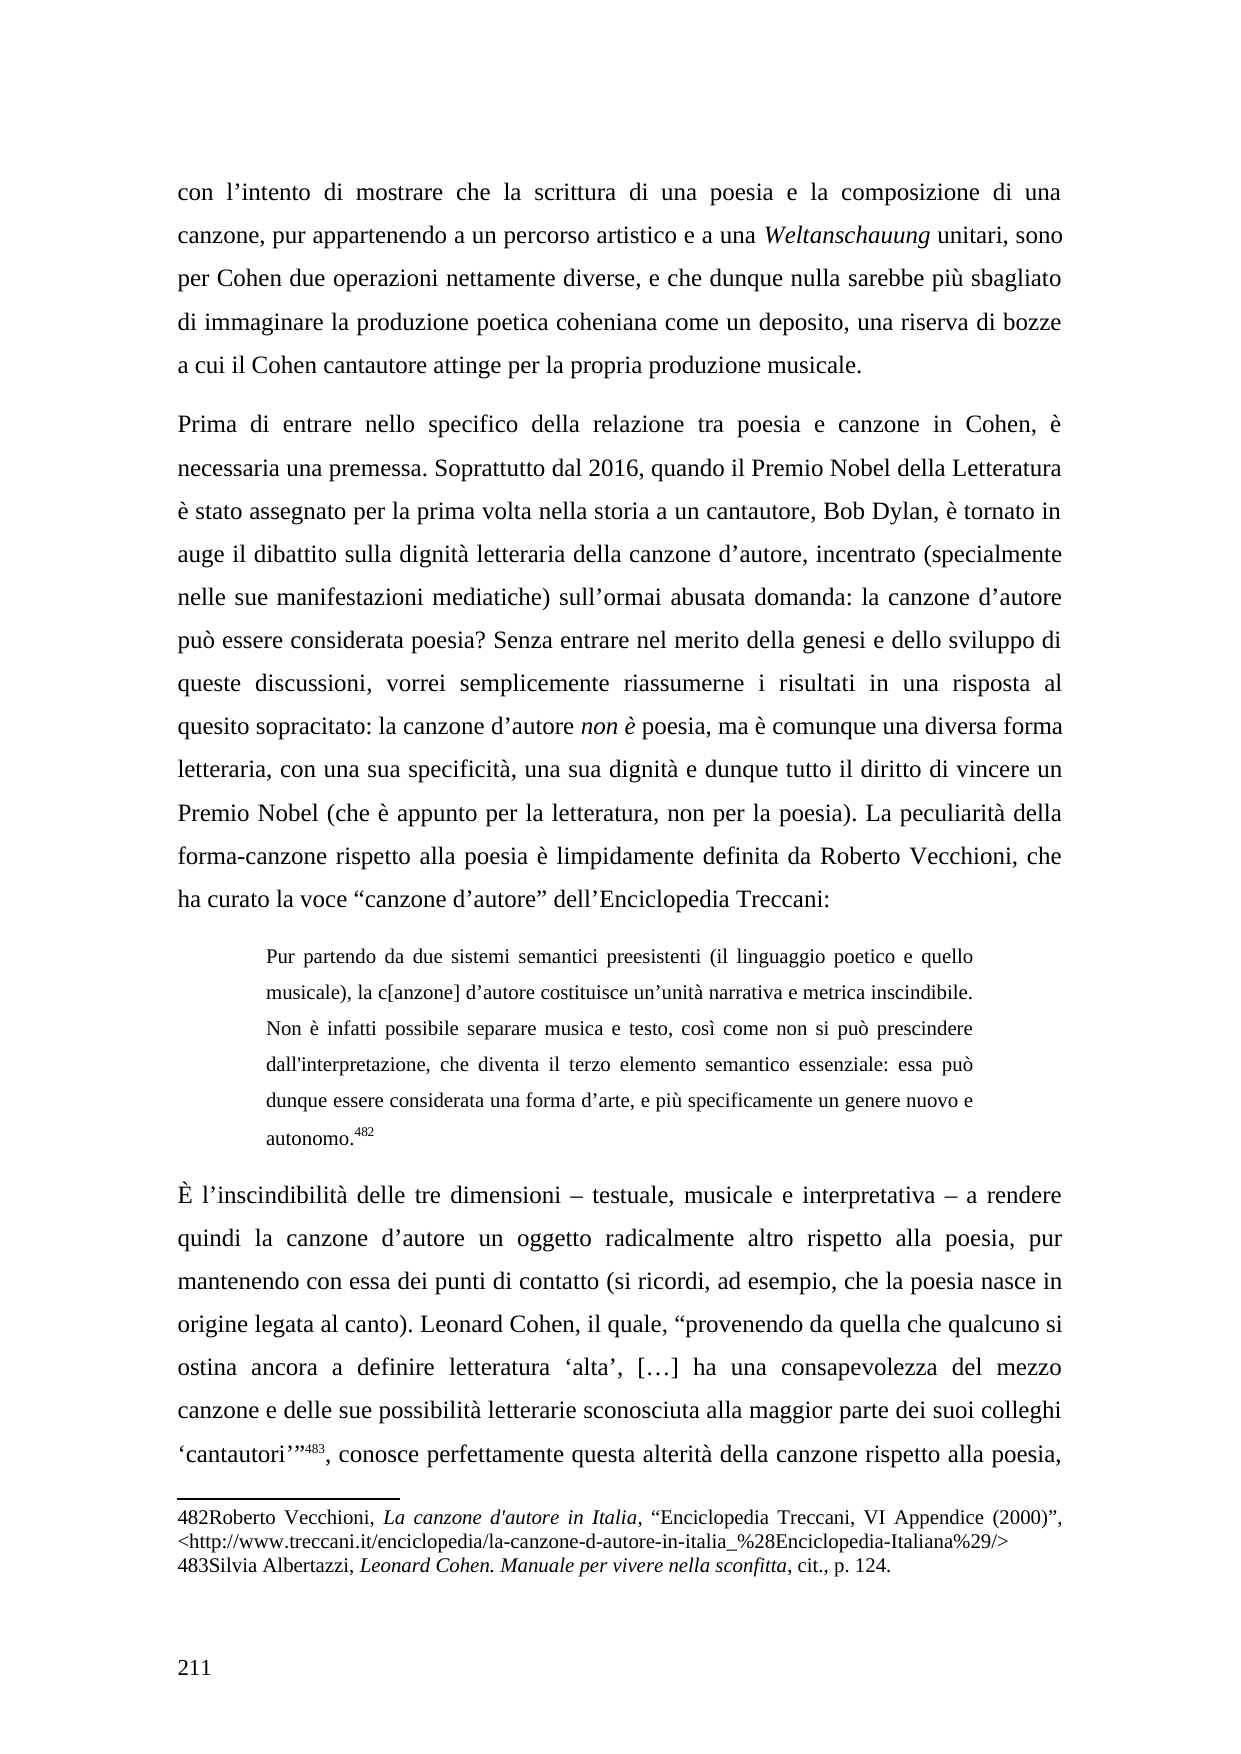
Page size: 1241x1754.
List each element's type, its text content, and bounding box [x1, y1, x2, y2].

text con l’intento di mostrare che la scrittura di una poesia e la composizione di una canzone, pur appartenendo a un percorso artistico e a una Weltanschauung unitari, sono per Cohen due operazioni nettamente diverse, e che dunque nulla sarebbe più sbagliato di immaginare la produzione poetica coheniana come un deposito, una riserva di bozze a cui il Cohen cantautore attinge per la propria produzione musicale. [177, 177, 1063, 378]
text Pur partendo da due sistemi semantici preesistenti (il linguaggio poetico e quello musicale), la c[anzone] d’autore costituisce un’unità narrativa e metrica inscindibile. Non è infatti possibile separare musica e testo, così come non si può prescindere dall'interpretazione, che diventa il terzo elemento semantico essenziale: essa può dunque essere considerata una forma d’arte, e più specificamente un genere nuovo e autonomo. [266, 944, 974, 1150]
text È l’inscindibilità delle tre dimensioni – testuale, musicale e interpretativa – a rendere quindi la canzone d’autore un oggetto radicalmente altro rispetto alla poesia, pur mantenendo con essa dei punti di contatto (si ricordi, ad esempio, che la poesia nasce in origine legata al canto). Leonard Cohen, il quale, “provenendo da quella che qualcuno si ostina ancora a definire letteratura ‘alta’, […] ha una consapevolezza del mezzo canzone e delle sue possibilità letterarie sconosciuta alla maggior parte dei suoi colleghi ‘cantautori’”, conosce perfettamente questa alterità della canzone rispetto alla poesia, [177, 1180, 1063, 1467]
text Silvia Albertazzi, Leonard Cohen. Manuale per vivere nella sconfitta, cit., p. 124. [177, 1553, 1063, 1577]
text Roberto Vecchioni, La canzone d'autore in Italia, “Enciclopedia Treccani, VI Appendice (2000)”, <http://www.treccani.it/enciclopedia/la-canzone-d-autore-in-italia_%28Enciclopedia-Italiana%29/> [177, 1504, 1063, 1553]
text Prima di entrare nello specifico della relazione tra poesia e canzone in Cohen, è necessaria una premessa. Soprattutto dal 2016, quando il Premio Nobel della Letteratura è stato assegnato per la prima volta nella storia a un cantautore, Bob Dylan, è tornato in auge il dibattito sulla dignità letteraria della canzone d’autore, incentrato (specialmente nelle sue manifestazioni mediatiche) sull’ormai abusata domanda: la canzone d’autore può essere considerata poesia? Senza entrare nel merito della genesi e dello sviluppo di queste discussioni, vorrei semplicemente riassumerne i risultati in una risposta al quesito sopracitato: la canzone d’autore non è poesia, ma è comunque una diversa forma letteraria, con una sua specificità, una sua dignità e dunque tutto il diritto di vincere un Premio Nobel (che è appunto per la letteratura, non per la poesia). La peculiarità della forma-canzone rispetto alla poesia è limpidamente definita da Roberto Vecchioni, che ha curato la voce “canzone d’autore” dell’Enciclopedia Treccani: [177, 409, 1063, 913]
